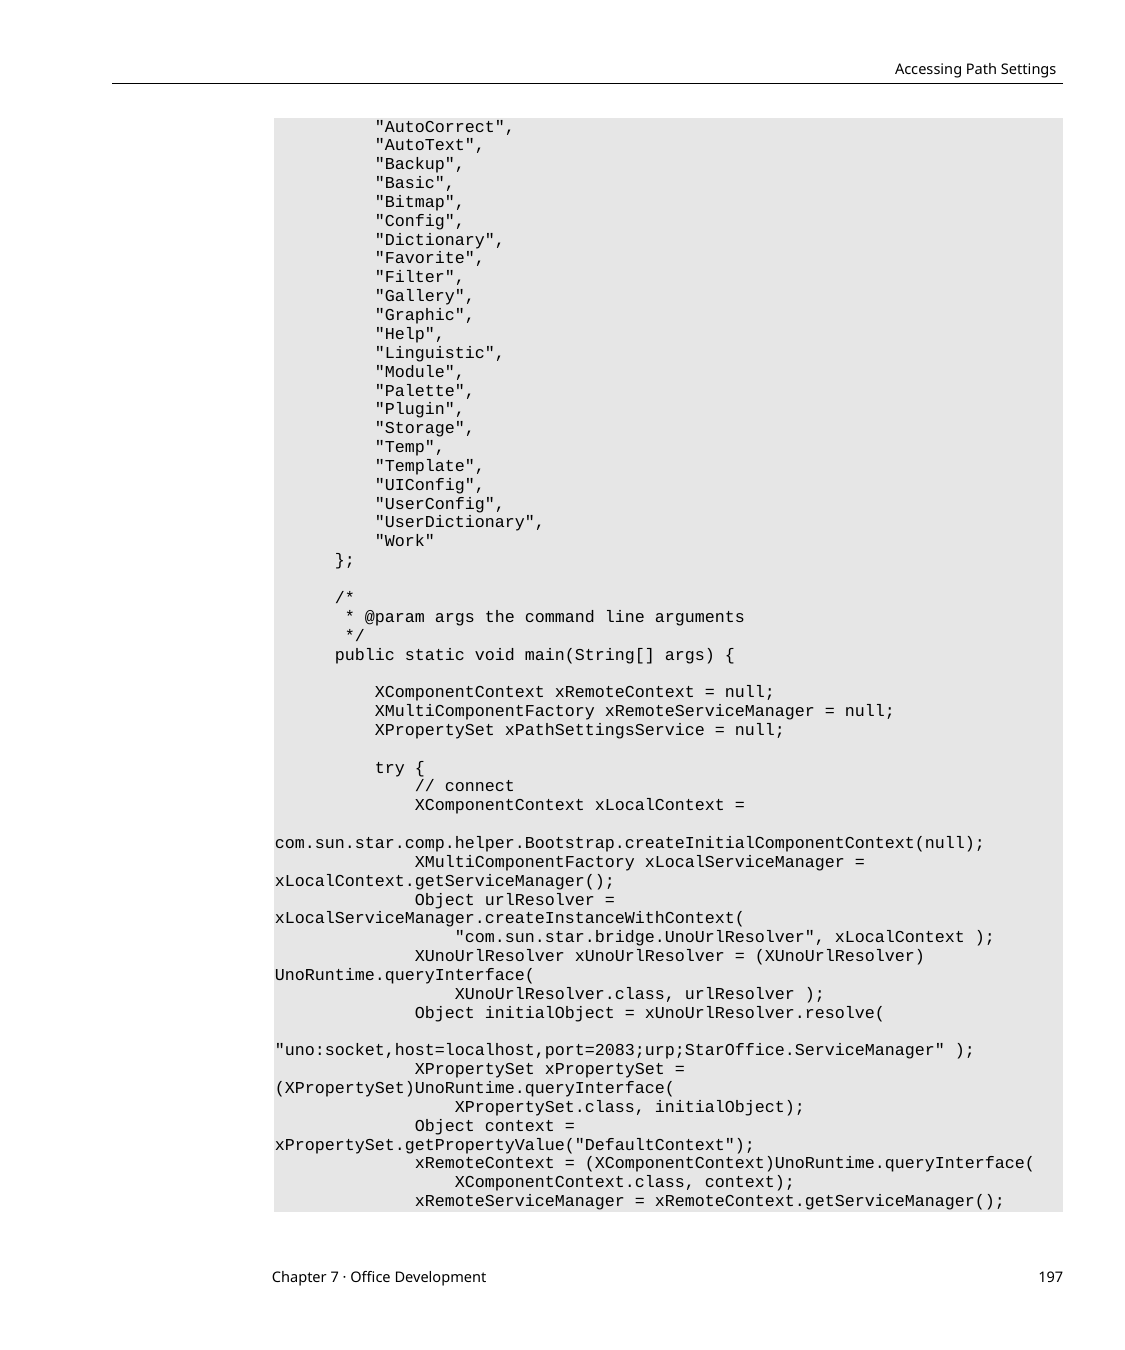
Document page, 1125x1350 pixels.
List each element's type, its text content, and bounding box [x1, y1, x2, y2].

text "AutoCorrect", "AutoText", "Backup", "Basic", "Bitmap", "Config", "Dictionary", "Favorite", "Filter", "Gallery", "Graphic", "Help", "Linguistic", "Module", "Palette", "Plugin", "Storage", "Temp", "Template", "UIConfig", "UserConfig", "UserDictionary", "Work" }; /* * @param args the command line arguments */ public static void main(String[] args) { XComponentContext xRemoteContext = null; XMultiComponentFactory xRemoteServiceManager = null; XPropertySet xPathSettingsService = null; try { // connect XComponentContext xLocalContext = com.sun.star.comp.helper.Bootstrap.createInitialComponentContext(null); XMultiComponentFactory xLocalServiceManager = xLocalContext.getServiceManager(); Object urlResolver = xLocalServiceManager.createInstanceWithContext( "com.sun.star.bridge.UnoUrlResolver", xLocalContext ); XUnoUrlResolver xUnoUrlResolver = (XUnoUrlResolver) UnoRuntime.queryInterface( XUnoUrlResolver.class, urlResolver ); Object initialObject = xUnoUrlResolver.resolve( "uno:socket,host=localhost,port=2083;urp;StarOffice.ServiceManager" ); XPropertySet xPropertySet = (XPropertySet)UnoRuntime.queryInterface( XPropertySet.class, initialObject); Object context = xPropertySet.getPropertyValue("DefaultContext"); xRemoteContext = (XComponentContext)UnoRuntime.queryInterface( XComponentContext.class, context); xRemoteServiceManager = xRemoteContext.getServiceManager(); [274, 118, 1063, 1212]
